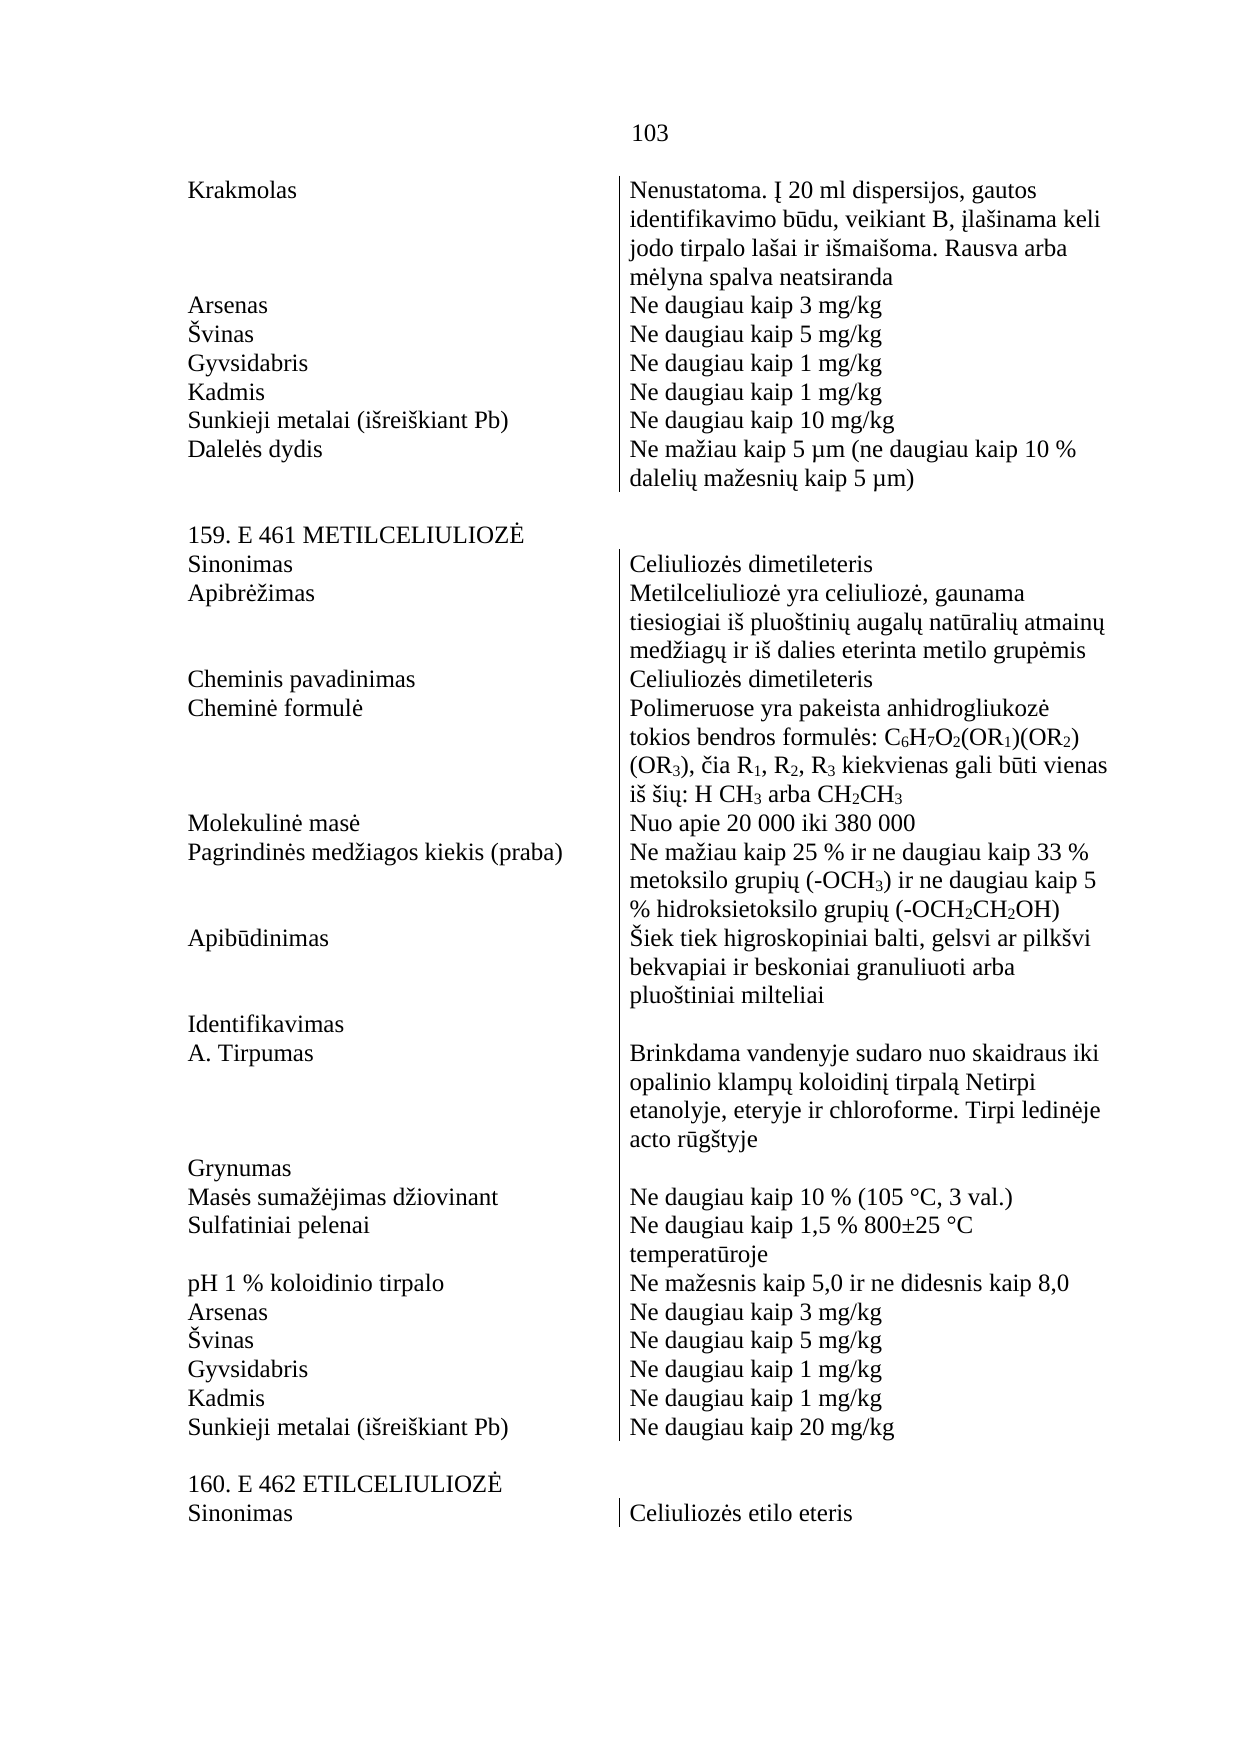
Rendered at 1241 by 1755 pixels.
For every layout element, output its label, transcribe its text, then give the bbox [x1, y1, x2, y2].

table_cell Grynumas [177, 1153, 619, 1182]
table_cell Šiek tiek higroskopiniai balti, gelsvi ar pilkšvi bekvapiai ir beskoniai granuliuoti arba pluoštiniai milteliai [620, 923, 1122, 1009]
table_cell Ne daugiau kaip 5 mg/kg [620, 1326, 1122, 1354]
table_cell Ne mažiau kaip 25 % ir ne daugiau kaip 33 % metoksilo grupių (-OCH3) ir ne daugiau kaip 5 % hidroksietoksilo grupių (-OCH2CH2OH) [620, 837, 1122, 923]
table_cell Ne daugiau kaip 1 mg/kg [620, 1383, 1122, 1412]
table_cell Dalelės dydis [177, 434, 619, 492]
table_cell Celiuliozės dimetileteris [620, 664, 1122, 693]
table_cell Ne daugiau kaip 10 % (105 °C, 3 val.) [620, 1182, 1122, 1211]
table_cell Ne daugiau kaip 5 mg/kg [620, 319, 1122, 348]
table_cell Sulfatiniai pelenai [177, 1211, 619, 1268]
table_cell Ne daugiau kaip 10 mg/kg [620, 406, 1122, 434]
table_cell Identifikavimas [177, 1009, 619, 1038]
table_cell Metilceliuliozė yra celiuliozė, gaunama tiesiogiai iš pluoštinių augalų natūralių atmainų medžiagų ir iš dalies eterinta metilo grupėmis [620, 578, 1122, 664]
table_cell Cheminis pavadinimas [177, 664, 619, 693]
table_cell Ne mažiau kaip 5 µm (ne daugiau kaip 10 % dalelių mažesnių kaip 5 µm) [620, 434, 1122, 492]
table_cell Celiuliozės dimetileteris [620, 549, 1122, 578]
table_cell Apibūdinimas [177, 923, 619, 1009]
table_cell Ne daugiau kaip 1 mg/kg [620, 1354, 1122, 1383]
table_cell Sunkieji metalai (išreiškiant Pb) [177, 406, 619, 434]
table_cell Ne daugiau kaip 1 mg/kg [620, 348, 1122, 377]
table_cell Ne daugiau kaip 1,5 % 800±25 °C temperatūroje [620, 1211, 1122, 1268]
table_cell Celiuliozės etilo eteris [620, 1498, 1122, 1527]
table_cell Ne daugiau kaip 20 mg/kg [620, 1412, 1122, 1441]
table_cell Sinonimas [177, 1498, 619, 1527]
table_cell Gyvsidabris [177, 348, 619, 377]
table_cell Gyvsidabris [177, 1354, 619, 1383]
table_header 159. E 461 METILCELIULIOZĖ [177, 521, 1122, 549]
table_cell Krakmolas [177, 176, 619, 291]
table_cell [620, 1153, 1122, 1182]
table_cell Apibrėžimas [177, 578, 619, 664]
table_cell Nenustatoma. Į 20 ml dispersijos, gautos identifikavimo būdu, veikiant B, įlašinama keli jodo tirpalo lašai ir išmaišoma. Rausva arba mėlyna spalva neatsiranda [620, 176, 1122, 291]
table_header 160. E 462 ETILCELIULIOZĖ [177, 1469, 1122, 1498]
table_cell A. Tirpumas [177, 1038, 619, 1153]
table_cell Ne mažesnis kaip 5,0 ir ne didesnis kaip 8,0 [620, 1268, 1122, 1297]
table_cell Arsenas [177, 291, 619, 319]
table_cell Sunkieji metalai (išreiškiant Pb) [177, 1412, 619, 1441]
table_cell Brinkdama vandenyje sudaro nuo skaidraus iki opalinio klampų koloidinį tirpalą Netirpi etanolyje, eteryje ir chloroforme. Tirpi ledinėje acto rūgštyje [620, 1038, 1122, 1153]
table_cell Cheminė formulė [177, 693, 619, 808]
table_cell Švinas [177, 1326, 619, 1354]
table_cell Kadmis [177, 377, 619, 406]
table_cell Kadmis [177, 1383, 619, 1412]
table_cell Nuo apie 20 000 iki 380 000 [620, 808, 1122, 837]
table_cell Polimeruose yra pakeista anhidrogliukozė tokios bendros formulės: C6H7O2(OR1)(OR2)(OR3), čia R1, R2, R3 kiekvienas gali būti vienas iš šių: H CH3 arba CH2CH3 [620, 693, 1122, 808]
table_cell Ne daugiau kaip 3 mg/kg [620, 291, 1122, 319]
table_cell Ne daugiau kaip 3 mg/kg [620, 1297, 1122, 1326]
table_cell Švinas [177, 319, 619, 348]
table_cell Arsenas [177, 1297, 619, 1326]
table_cell Pagrindinės medžiagos kiekis (praba) [177, 837, 619, 923]
table_cell [620, 1009, 1122, 1038]
table_cell Masės sumažėjimas džiovinant [177, 1182, 619, 1211]
table_cell Molekulinė masė [177, 808, 619, 837]
table_cell Ne daugiau kaip 1 mg/kg [620, 377, 1122, 406]
table_cell Sinonimas [177, 549, 619, 578]
table_cell pH 1 % koloidinio tirpalo [177, 1268, 619, 1297]
